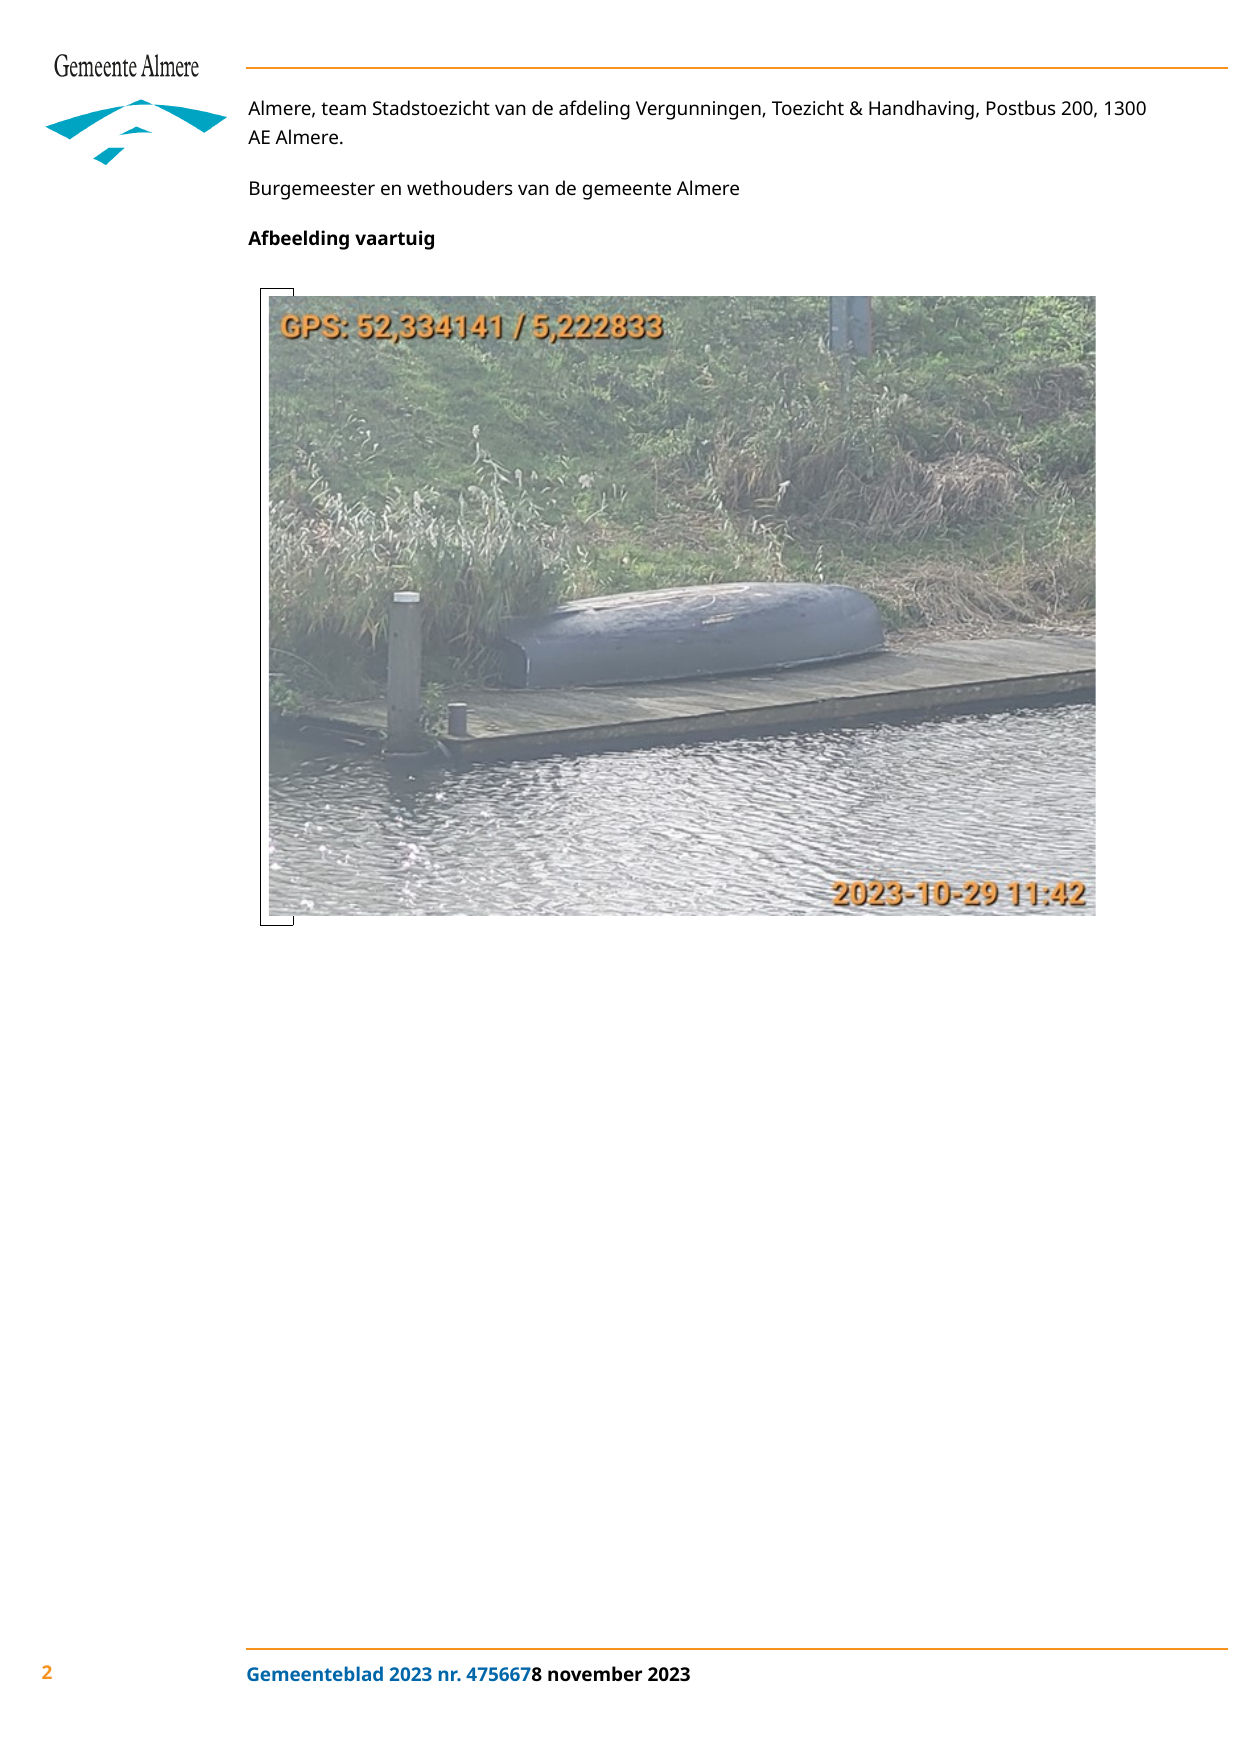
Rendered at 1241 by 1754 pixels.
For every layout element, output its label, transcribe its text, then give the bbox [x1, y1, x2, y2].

text Burgemeester en wethouders van de gemeente Almere [248, 175, 1152, 201]
text Afbeelding vaartuig [248, 225, 1152, 251]
text Almere, team Stadstoezicht van de afdeling Vergunningen, Toezicht & Handhaving, Postbus 200, 1300 AE Almere. [248, 95, 1152, 150]
picture [41, 47, 231, 172]
picture [268, 296, 1096, 916]
